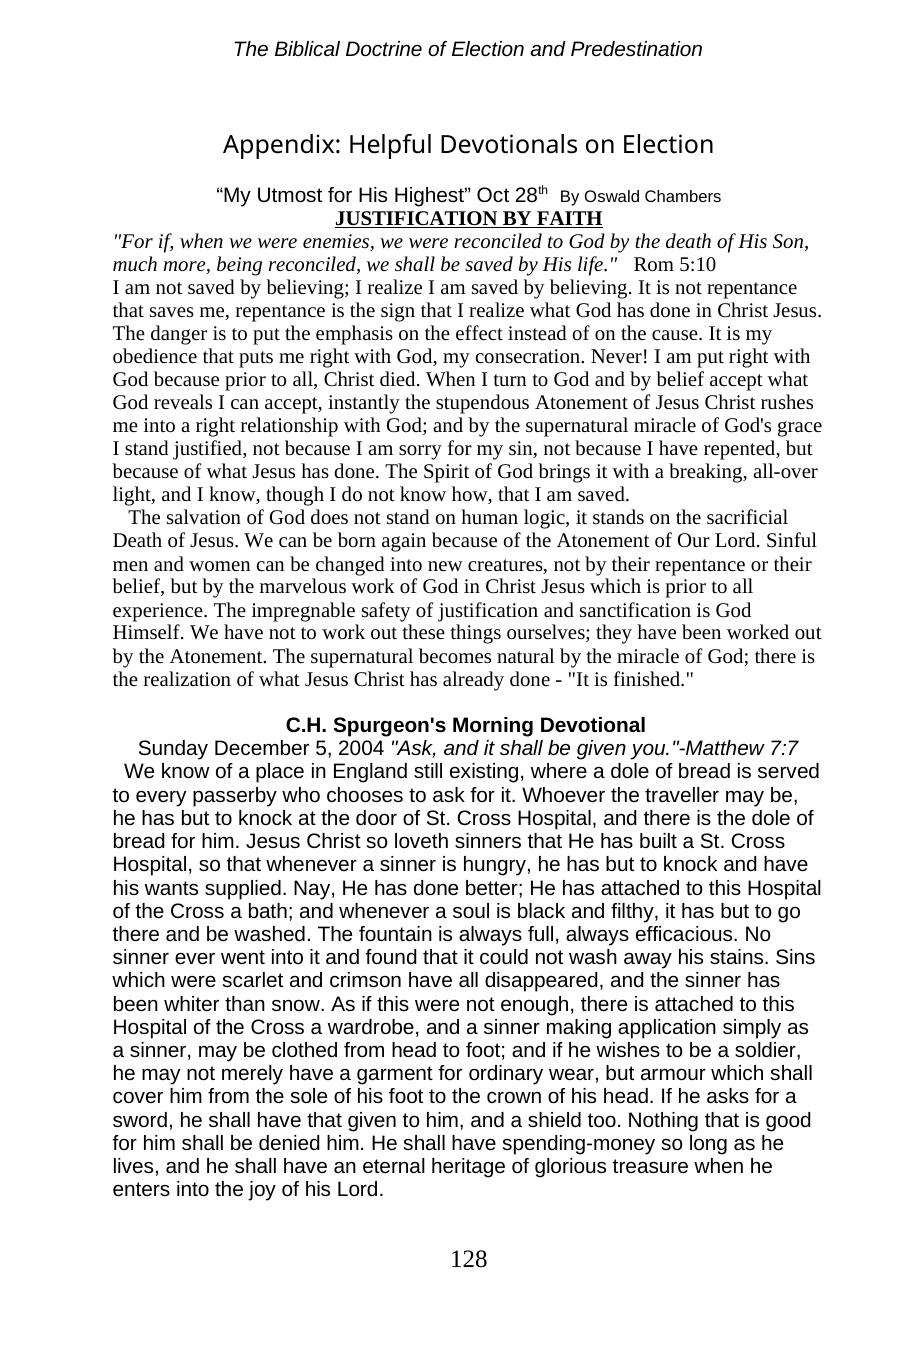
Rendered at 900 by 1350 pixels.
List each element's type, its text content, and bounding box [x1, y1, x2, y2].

text We know of a place in England still existing, where a dole of bread is served to every passerby who chooses to ask for it. Whoever the traveller may be, he has but to knock at the door of St. Cross Hospital, and there is the dole of bread for him. Jesus Christ so loveth sinners that He has built a St. Cross Hospital, so that whenever a sinner is hungry, he has but to knock and have his wants supplied. Nay, He has done better; He has attached to this Hospital of the Cross a bath; and whenever a soul is black and filthy, it has but to go there and be washed. The fountain is always full, always efficacious. No sinner ever went into it and found that it could not wash away his stains. Sins which were scarlet and crimson have all disappeared, and the sinner has been whiter than snow. As if this were not enough, there is attached to this Hospital of the Cross a wardrobe, and a sinner making application simply as a sinner, may be clothed from head to foot; and if he wishes to be a soldier, he may not merely have a garment for ordinary wear, but armour which shall cover him from the sole of his foot to the crown of his head. If he asks for a sword, he shall have that given to him, and a shield too. Nothing that is good for him shall be denied him. He shall have spending-money so long as he lives, and he shall have an eternal heritage of glorious treasure when he enters into the joy of his Lord. [112, 760, 825, 1201]
text I am not saved by believing; I realize I am saved by believing. It is not repentance that saves me, repentance is the sign that I realize what God has done in Christ Jesus. The danger is to put the emphasis on the effect instead of on the cause. It is my obedience that puts me right with God, my consecration. Never! I am put right with God because prior to all, Christ died. When I turn to God and by belief accept what God reveals I can accept, instantly the stupendous Atonement of Jesus Christ rushes me into a right relationship with God; and by the supernatural miracle of God's grace I stand justified, not because I am sorry for my sin, not because I have repented, but because of what Jesus has done. The Spirit of God brings it with a breaking, all-over light, and I know, though I do not know how, that I am saved. [112, 276, 825, 506]
text “My Utmost for His Highest” Oct 28th By Oswald Chambers [112, 184, 825, 207]
text C.H. Spurgeon's Morning Devotional [112, 713, 825, 737]
text "For if, when we were enemies, we were reconciled to God by the death of His Son, much more, being reconciled, we shall be saved by His life." Rom 5:10 [112, 230, 825, 276]
text The salvation of God does not stand on human logic, it stands on the sacrificial Death of Jesus. We can be born again because of the Atonement of Our Lord. Sinful men and women can be changed into new creatures, not by their repentance or their belief, but by the marvelous work of God in Christ Jesus which is prior to all experience. The impregnable safety of justification and sanctification is God Himself. We have not to work out these things ourselves; they have been worked out by the Atonement. The supernatural becomes natural by the miracle of God; there is the realization of what Jesus Christ has already done - "It is finished." [112, 506, 825, 691]
text JUSTIFICATION BY FAITH [112, 207, 825, 230]
subtitle Appendix: Helpful Devotionals on Election [112, 127, 825, 161]
text Sunday December 5, 2004 "Ask, and it shall be given you."-Matthew 7:7 [112, 737, 825, 760]
